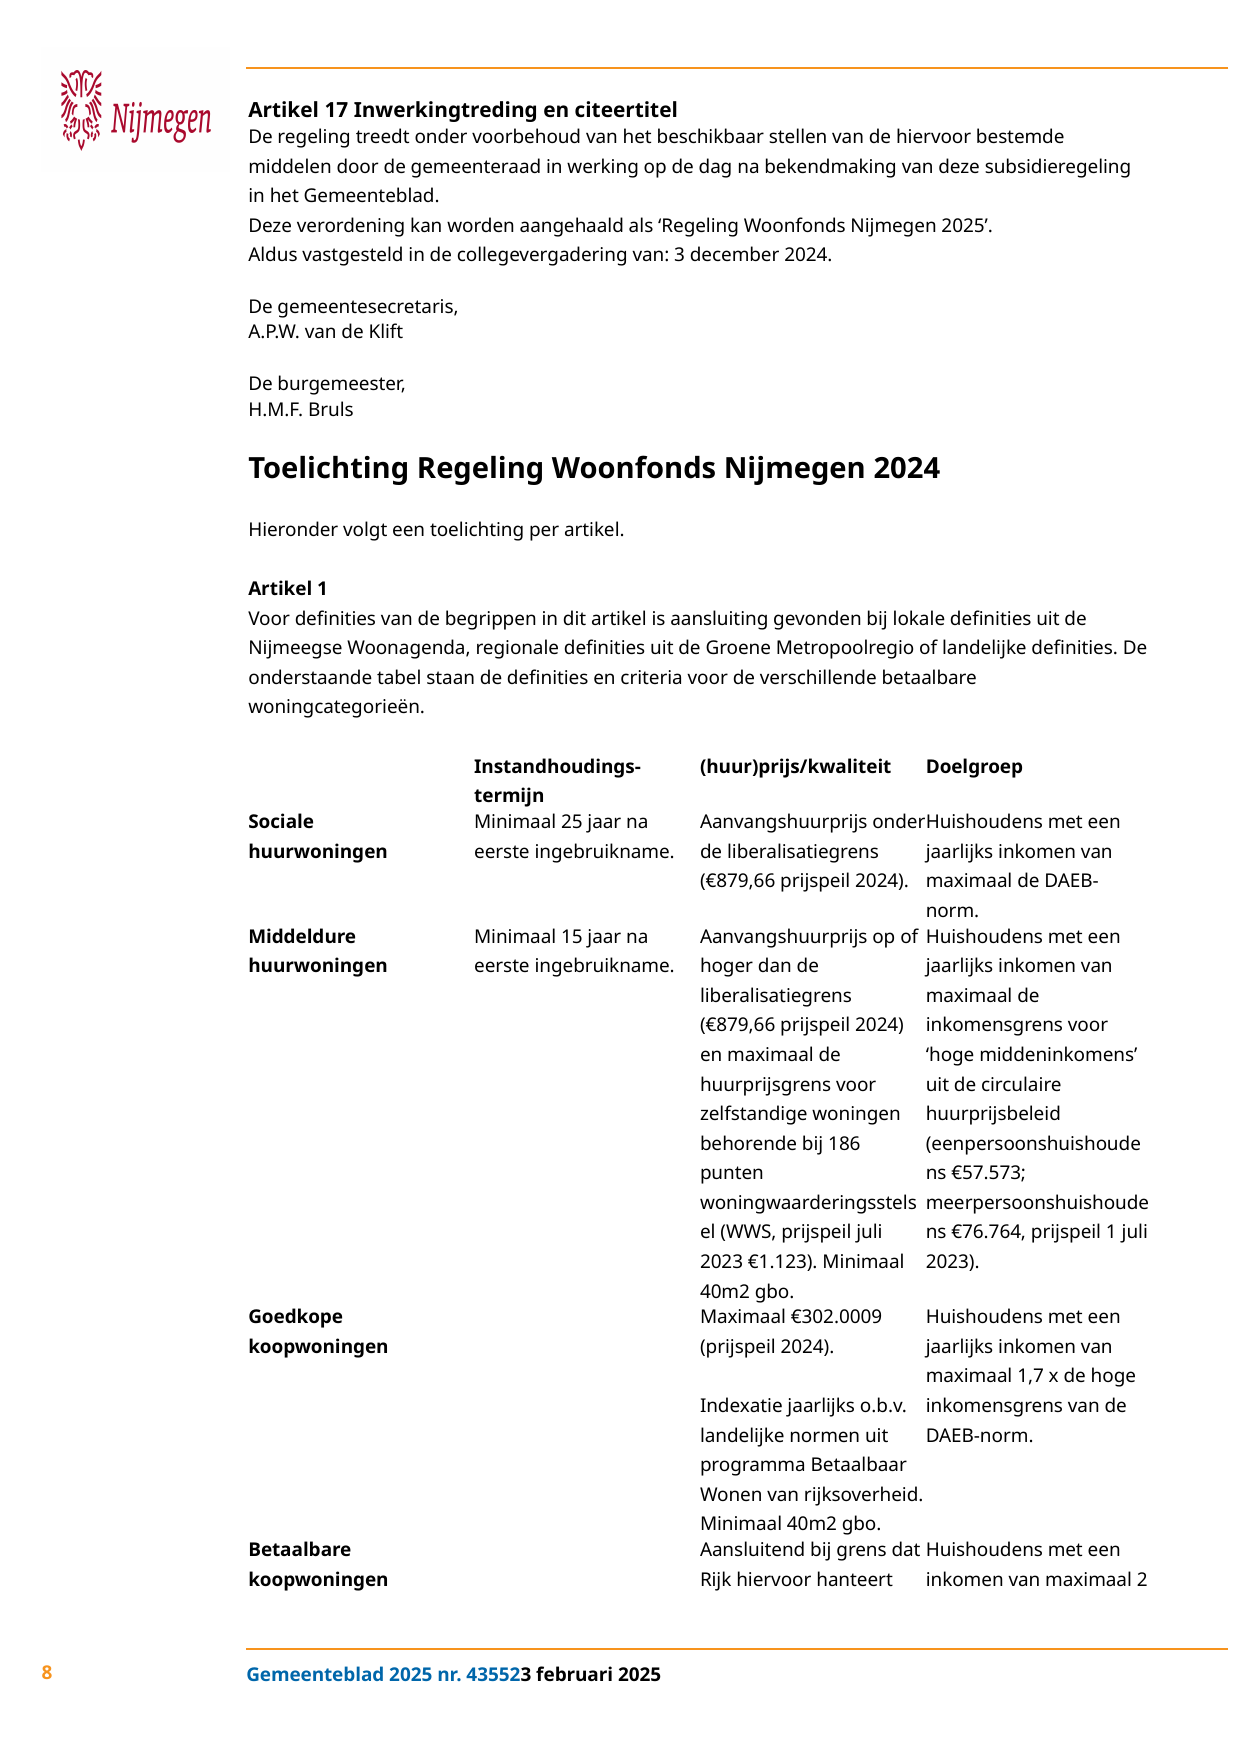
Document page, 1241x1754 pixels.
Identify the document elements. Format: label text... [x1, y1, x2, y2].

text Artikel 17 Inwerkingtreding en citeertitel [248, 95, 1152, 123]
table_cell Minimaal 15 jaar na eerste ingebruikname. [474, 923, 700, 1303]
table_cell Huishoudens met een jaarlijks inkomen van maximaal de DAEB-norm. [926, 808, 1152, 923]
table_cell Betaalbare koopwoningen [248, 1536, 474, 1592]
table_cell Minimaal 25 jaar na eerste ingebruikname. [474, 808, 700, 923]
picture [41, 47, 231, 172]
table_cell Goedkope koopwoningen [248, 1304, 474, 1536]
table_header Doelgroep [926, 753, 1152, 808]
table_cell [474, 1536, 700, 1592]
text Artikel 1 [248, 575, 1152, 601]
table_cell Aansluitend bij grens dat Rijk hiervoor hanteert [700, 1536, 926, 1592]
text De gemeentesecretaris, [248, 293, 1152, 319]
table_cell Middeldure huurwoningen [248, 923, 474, 1303]
text Toelichting Regeling Woonfonds Nijmegen 2024 [248, 447, 1152, 487]
table_header (huur)prijs/kwaliteit [700, 753, 926, 808]
text Aldus vastgesteld in de collegevergadering van: 3 december 2024. [248, 242, 1152, 267]
text Deze verordening kan worden aangehaald als ‘Regeling Woonfonds Nijmegen 2025’. [248, 212, 1152, 238]
table_cell Sociale huurwoningen [248, 808, 474, 923]
table_cell Aanvangshuurprijs onder de liberalisatiegrens (€879,66 prijspeil 2024). [700, 808, 926, 923]
table_cell Huishoudens met een jaarlijks inkomen van maximaal de inkomensgrens voor ‘hoge middeninkomens’ uit de circulaire huurprijsbeleid (eenpersoonshuishoudens €57.573; meerpersoonshuishoudens €76.764, prijspeil 1 juli 2023). [926, 923, 1152, 1303]
table_cell [474, 1304, 700, 1536]
table_cell Aanvangshuurprijs op of hoger dan de liberalisatiegrens (€879,66 prijspeil 2024) en maximaal de huurprijsgrens voor zelfstandige woningen behorende bij 186 punten woningwaarderingsstelsel (WWS, prijspeil juli 2023 €1.123). Minimaal 40m2 gbo. [700, 923, 926, 1303]
text A.P.W. van de Klift [248, 319, 1152, 344]
text Voor definities van de begrippen in dit artikel is aansluiting gevonden bij lokale definities uit de Nijmeegse Woonagenda, regionale definities uit de Groene Metropoolregio of landelijke definities. De onderstaande tabel staan de definities en criteria voor de verschillende betaalbare woningcategorieën. [248, 605, 1152, 719]
table_cell Maximaal €302.0009 (prijspeil 2024). Indexatie jaarlijks o.b.v. landelijke normen uit programma Betaalbaar Wonen van rijksoverheid. Minimaal 40m2 gbo. [700, 1304, 926, 1536]
text Hieronder volgt een toelichting per artikel. [248, 516, 1152, 542]
text H.M.F. Bruls [248, 396, 1152, 422]
table_cell Huishoudens met een inkomen van maximaal 2 [926, 1536, 1152, 1592]
table_header [248, 753, 474, 808]
text De burgemeester, [248, 370, 1152, 396]
table_header Instandhoudings-termijn [474, 753, 700, 808]
table_cell Huishoudens met een jaarlijks inkomen van maximaal 1,7 x de hoge inkomensgrens van de DAEB-norm. [926, 1304, 1152, 1536]
text De regeling treedt onder voorbehoud van het beschikbaar stellen van de hiervoor bestemde middelen door de gemeenteraad in werking op de dag na bekendmaking van deze subsidieregeling in het Gemeenteblad. [248, 123, 1152, 208]
